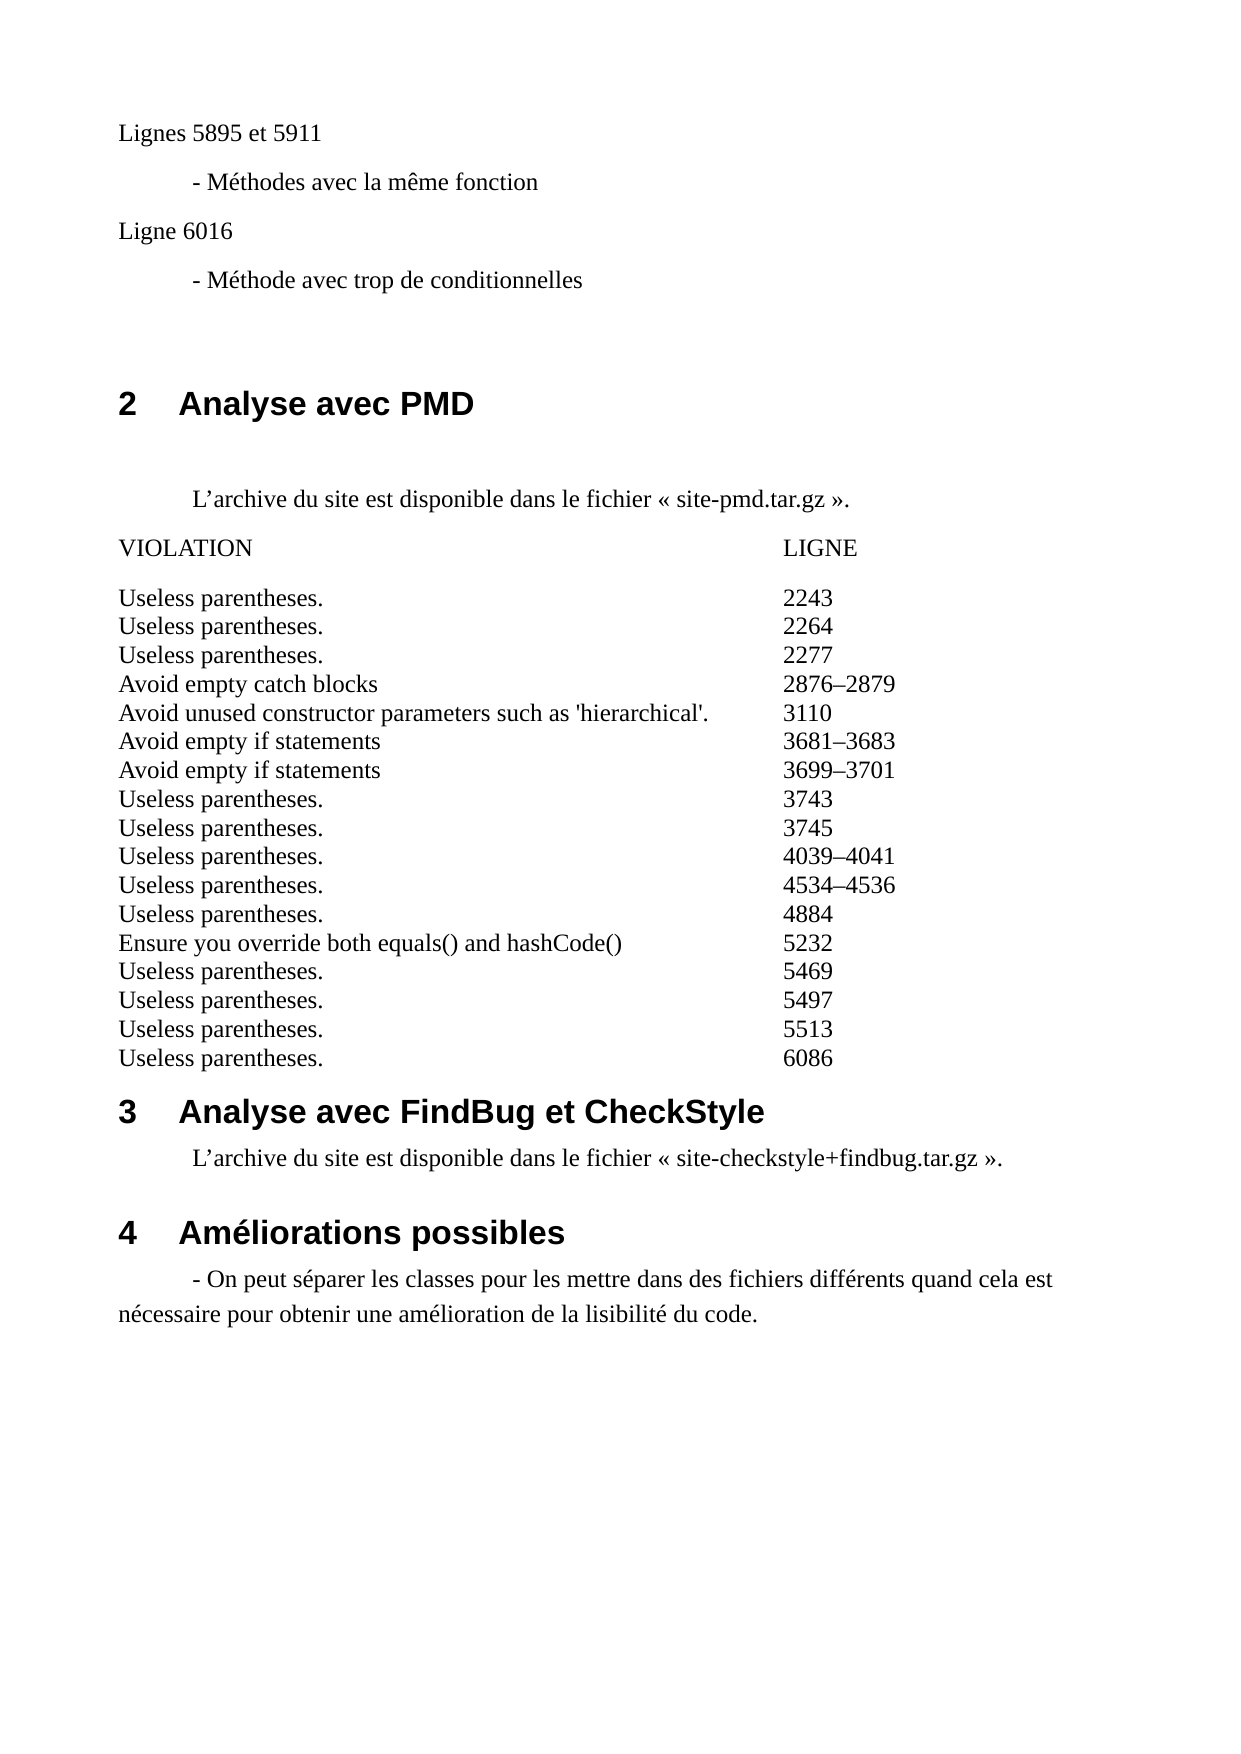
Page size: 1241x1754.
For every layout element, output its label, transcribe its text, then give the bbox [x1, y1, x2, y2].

text Useless parentheses. 5469 [118, 956, 1122, 985]
text Useless parentheses. 6086 [118, 1043, 1122, 1071]
text Avoid empty if statements 3681–3683 [118, 726, 1122, 755]
text Useless parentheses. 3745 [118, 813, 1122, 841]
text VIOLATION LIGNE [118, 533, 1122, 562]
text L’archive du site est disponible dans le fichier « site-checkstyle+findbug.tar.gz ». [118, 1143, 1122, 1172]
text Avoid empty if statements 3699–3701 [118, 755, 1122, 784]
text Useless parentheses. 3743 [118, 784, 1122, 813]
text Useless parentheses. 5497 [118, 985, 1122, 1014]
text Useless parentheses. 4884 [118, 899, 1122, 928]
text Useless parentheses. 2277 [118, 640, 1122, 669]
text Useless parentheses. 4534–4536 [118, 870, 1122, 899]
text Avoid unused constructor parameters such as 'hierarchical'. 3110 [118, 698, 1122, 726]
subtitle Analyse avec PMD [118, 384, 1122, 423]
text - Méthode avec trop de conditionnelles [118, 265, 1122, 294]
text Useless parentheses. 5513 [118, 1014, 1122, 1043]
text Lignes 5895 et 5911 [118, 118, 1122, 147]
text - On peut séparer les classes pour les mettre dans des fichiers différents quand cela est nécessaire pour obtenir une amélioration de la lisibilité du code. [118, 1264, 1122, 1328]
text Useless parentheses. 4039–4041 [118, 841, 1122, 870]
text L’archive du site est disponible dans le fichier « site-pmd.tar.gz ». [118, 484, 1122, 513]
text Useless parentheses. 2264 [118, 611, 1122, 640]
text Avoid empty catch blocks 2876–2879 [118, 669, 1122, 698]
text Ligne 6016 [118, 216, 1122, 245]
subtitle Analyse avec FindBug et CheckStyle [118, 1092, 1122, 1131]
text Useless parentheses. 2243 [118, 583, 1122, 611]
text Ensure you override both equals() and hashCode() 5232 [118, 928, 1122, 956]
text - Méthodes avec la même fonction [118, 167, 1122, 196]
subtitle Améliorations possibles [118, 1213, 1122, 1252]
